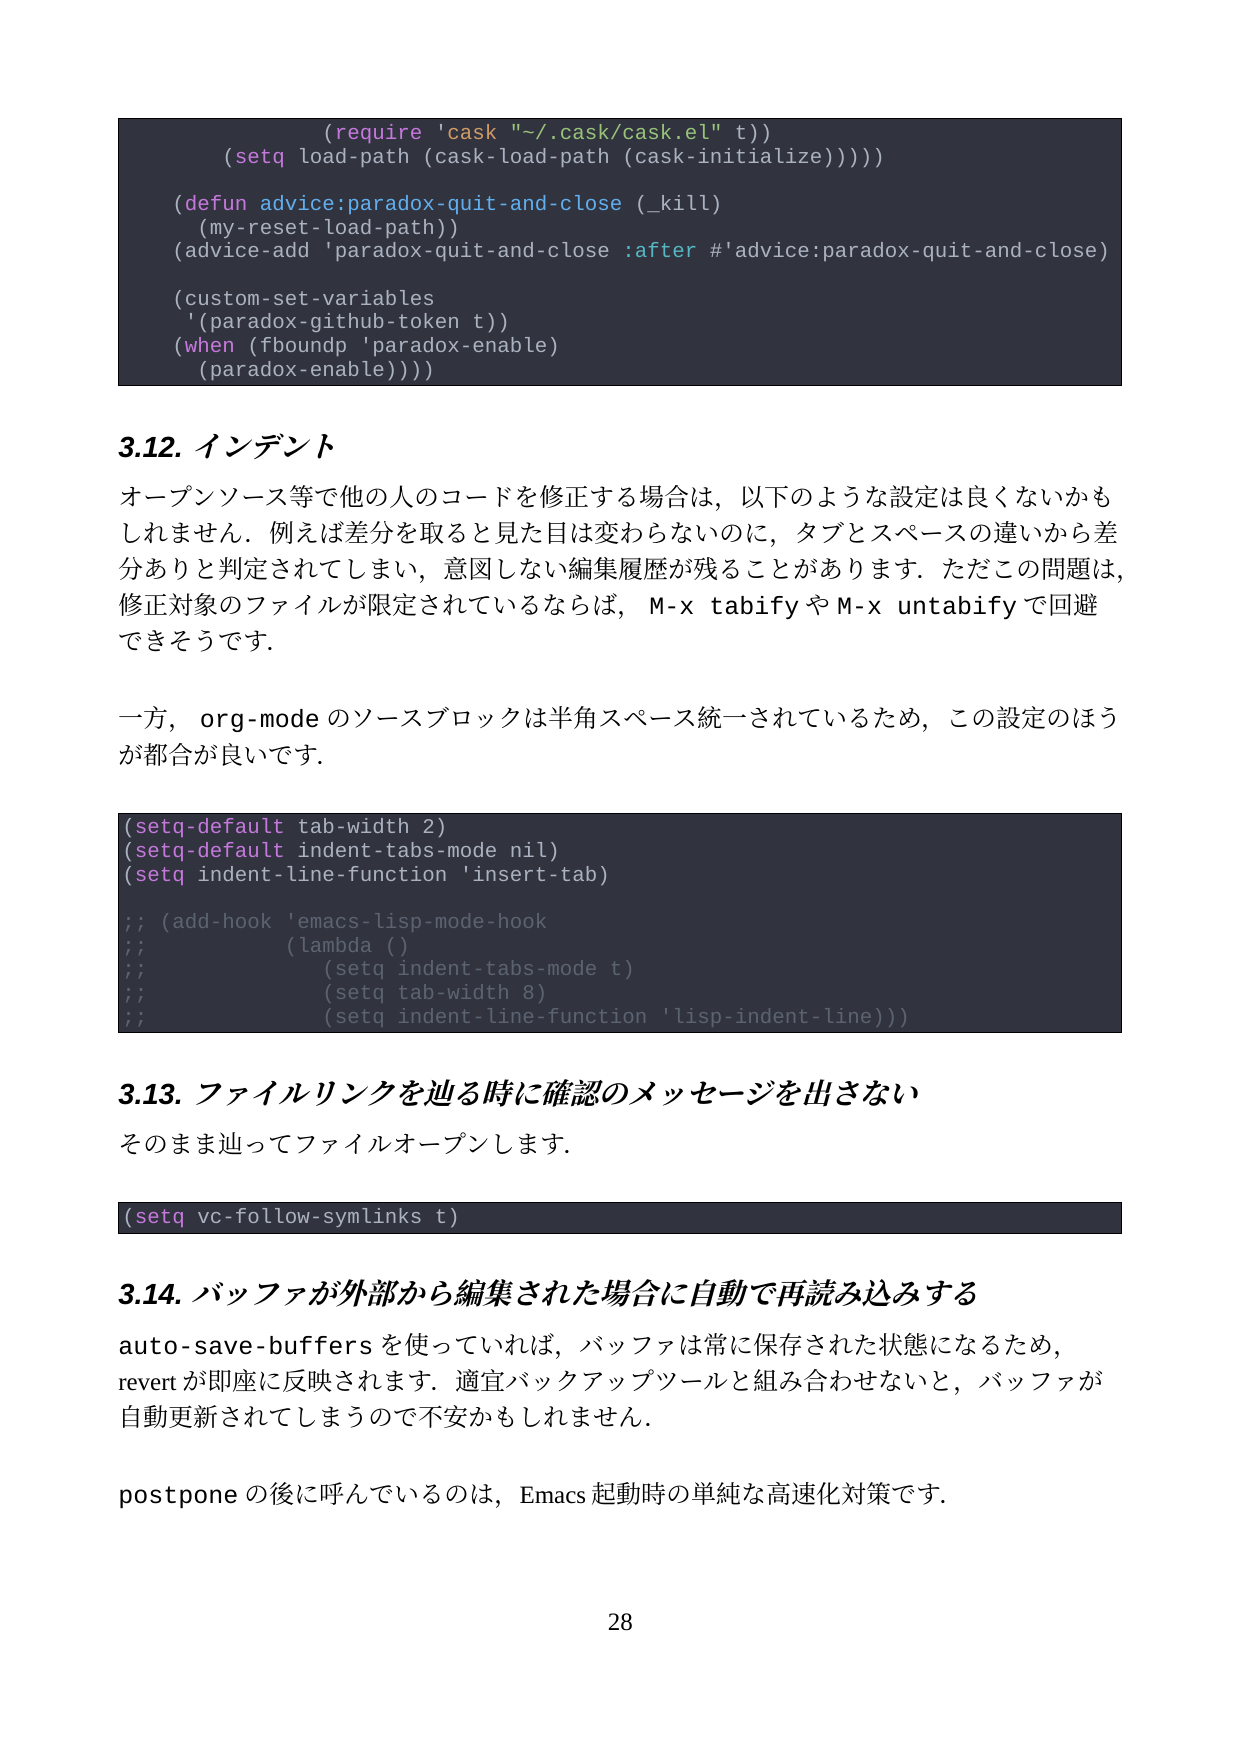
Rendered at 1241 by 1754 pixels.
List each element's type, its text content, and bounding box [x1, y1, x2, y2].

text (setq-default tab-width 2) [119, 814, 1121, 836]
text オープンソース等で他の人のコードを修正する場合は，以下のような設定は良くないかもしれません．例えば差分を取ると見た目は変わらないのに，タブとスペースの違いから差分ありと判定されてしまい，意図しない編集履歴が残ることがあります．ただこの問題は，修正対象のファイルが限定されているならば， M-x tabify や M-x untabify で回避できそうです． [118, 478, 1122, 687]
text (my-reset-load-path)) [119, 213, 1121, 236]
text (setq-default indent-tabs-mode nil) [119, 836, 1121, 860]
text '(paradox-github-token t)) [119, 307, 1121, 331]
text (setq load-path (cask-load-path (cask-initialize))))) [119, 142, 1121, 165]
text ;; (setq indent-line-function 'lisp-indent-line))) [119, 1002, 1121, 1032]
text そのまま辿ってファイルオープンします． [118, 1125, 1122, 1190]
text (paradox-enable)))) [119, 354, 1121, 385]
subtitle バッファが外部から編集された場合に自動で再読み込みする [118, 1271, 1122, 1313]
subtitle インデント [118, 423, 1122, 465]
text (setq vc-follow-symlinks t) [119, 1203, 1121, 1233]
text 一方， org-mode のソースブロックは半角スペース統一されているため，この設定のほうが都合が良いです． [118, 699, 1122, 800]
text ;; (setq tab-width 8) [119, 978, 1121, 1002]
text (custom-set-variables [119, 284, 1121, 307]
text (setq indent-line-function 'insert-tab) [119, 860, 1121, 883]
text ;; (add-hook 'emacs-lisp-mode-hook [119, 907, 1121, 931]
text ;; (lambda () [119, 931, 1121, 954]
text (when (fboundp 'paradox-enable) [119, 331, 1121, 354]
text (defun advice:paradox-quit-and-close (_kill) [119, 189, 1121, 213]
text (advice-add 'paradox-quit-and-close :after #'advice:paradox-quit-and-close) [119, 236, 1121, 260]
subtitle ファイルリンクを辿る時に確認のメッセージを出さない [118, 1071, 1122, 1113]
text ;; (setq indent-tabs-mode t) [119, 954, 1121, 978]
text postpone の後に呼んでいるのは，Emacs起動時の単純な高速化対策です． [118, 1475, 1122, 1540]
text auto-save-buffers を使っていれば，バッファは常に保存された状態になるため， revert が即座に反映されます．適宜バックアップツールと組み合わせないと，バッファが自動更新されてしまうので不安かもしれません． [118, 1326, 1122, 1462]
text (require 'cask "~/.cask/cask.el" t)) [119, 119, 1121, 142]
